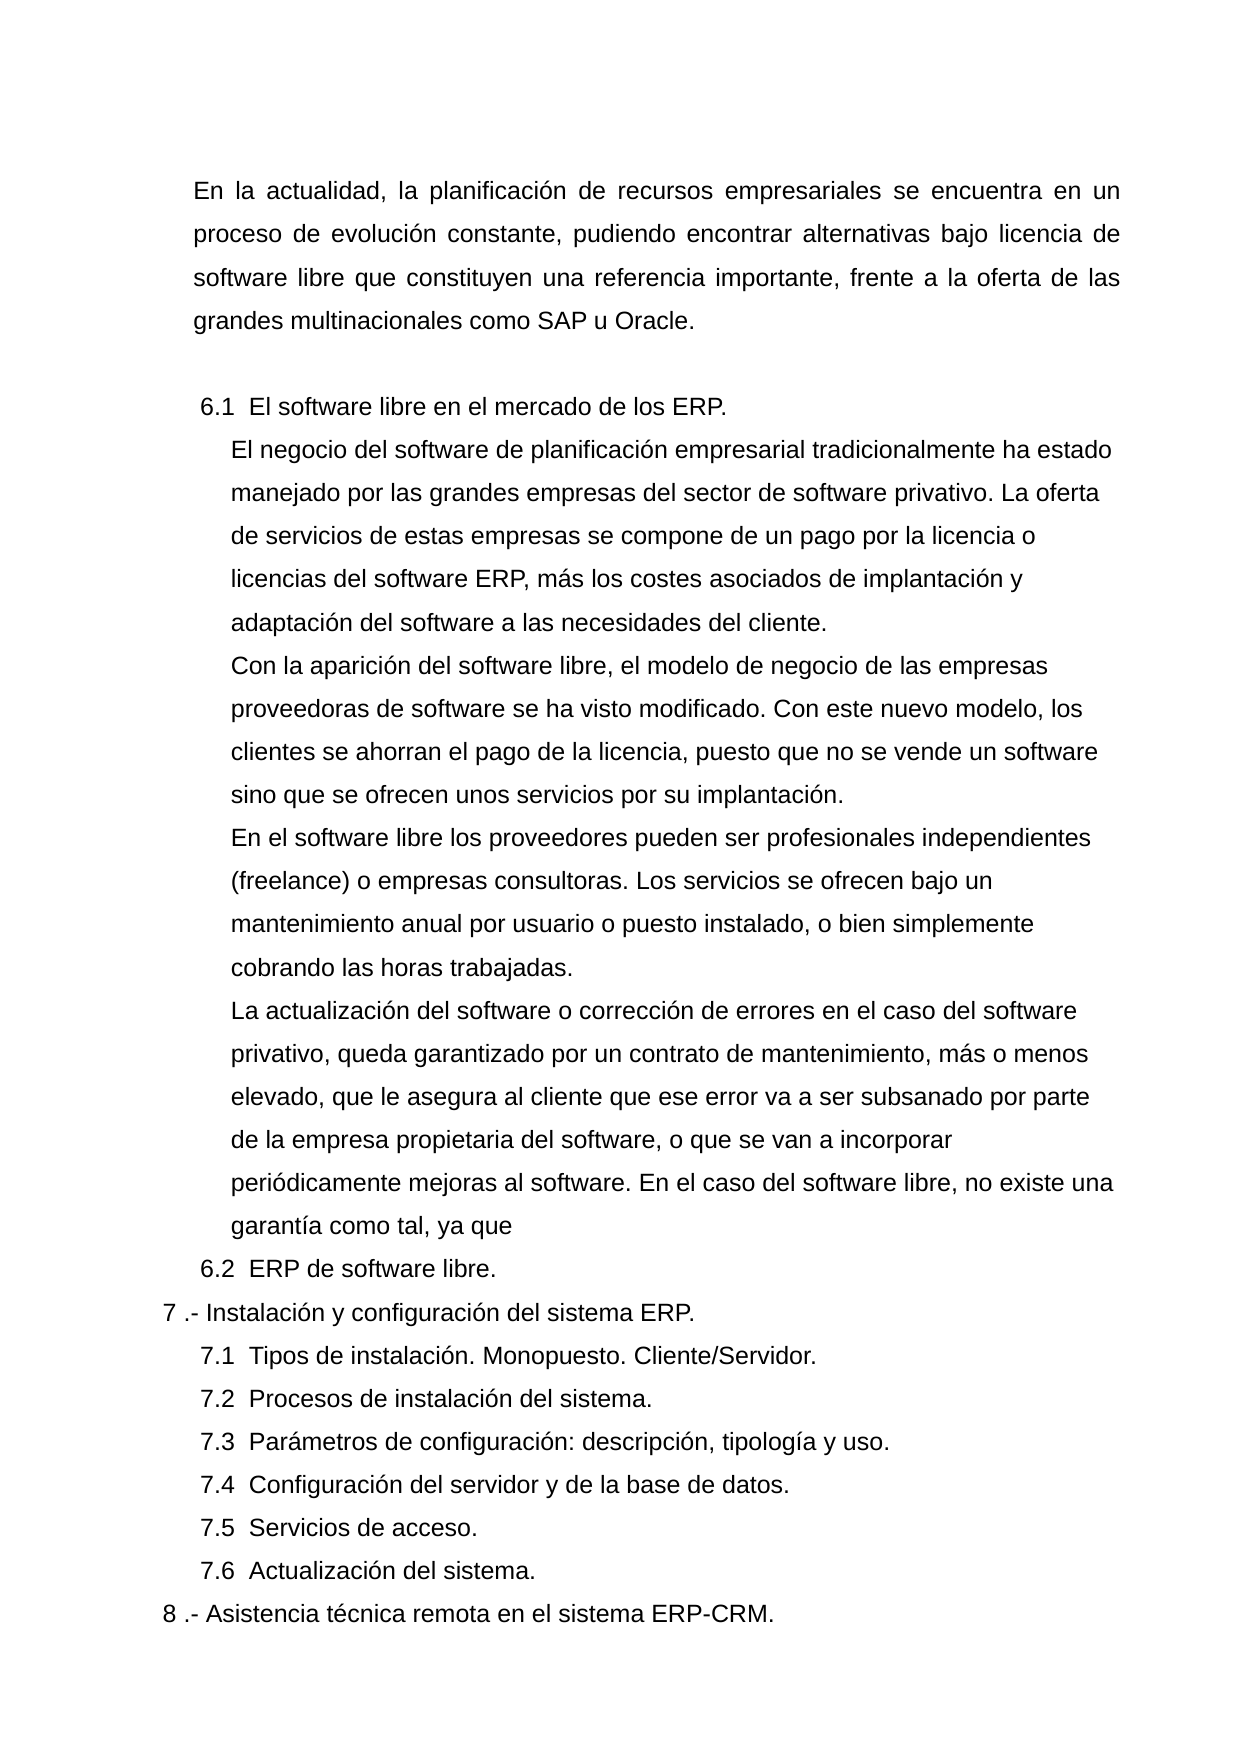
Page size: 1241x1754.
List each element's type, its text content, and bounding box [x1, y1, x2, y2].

list Parámetros de configuración: descripción, tipología y uso. [193, 1427, 1122, 1456]
list El negocio del software de planificación empresarial tradicionalmente ha estado manejado por las grandes empresas del sector de software privativo. La oferta de servicios de estas empresas se compone de un pago por la licencia o licencias del software ERP, más los costes asociados de implantación y adaptación del software a las necesidades del cliente. [193, 435, 1122, 636]
list Tipos de instalación. Monopuesto. Cliente/Servidor. [193, 1341, 1122, 1369]
list Configuración del servidor y de la base de datos. [193, 1470, 1122, 1499]
list Servicios de acceso. [193, 1513, 1122, 1542]
list Actualización del sistema. [193, 1556, 1122, 1585]
list ERP de software libre. [193, 1254, 1122, 1283]
list Instalación y configuración del sistema ERP. [156, 1298, 1122, 1326]
list Con la aparición del software libre, el modelo de negocio de las empresas proveedoras de software se ha visto modificado. Con este nuevo modelo, los clientes se ahorran el pago de la licencia, puesto que no se vende un software sino que se ofrecen unos servicios por su implantación. [193, 651, 1122, 809]
list Procesos de instalación del sistema. [193, 1384, 1122, 1413]
list La actualización del software o corrección de errores en el caso del software privativo, queda garantizado por un contrato de mantenimiento, más o menos elevado, que le asegura al cliente que ese error va a ser subsanado por parte de la empresa propietaria del software, o que se van a incorporar periódicamente mejoras al software. En el caso del software libre, no existe una garantía como tal, ya que [193, 996, 1122, 1240]
list En la actualidad, la planificación de recursos empresariales se encuentra en un proceso de evolución constante, pudiendo encontrar alternativas bajo licencia de software libre que constituyen una referencia importante, frente a la oferta de las grandes multinacionales como SAP u Oracle. [156, 176, 1122, 334]
list Asistencia técnica remota en el sistema ERP-CRM. [156, 1599, 1122, 1628]
list En el software libre los proveedores pueden ser profesionales independientes (freelance) o empresas consultoras. Los servicios se ofrecen bajo un mantenimiento anual por usuario o puesto instalado, o bien simplemente cobrando las horas trabajadas. [193, 823, 1122, 981]
list El software libre en el mercado de los ERP. [193, 392, 1122, 421]
